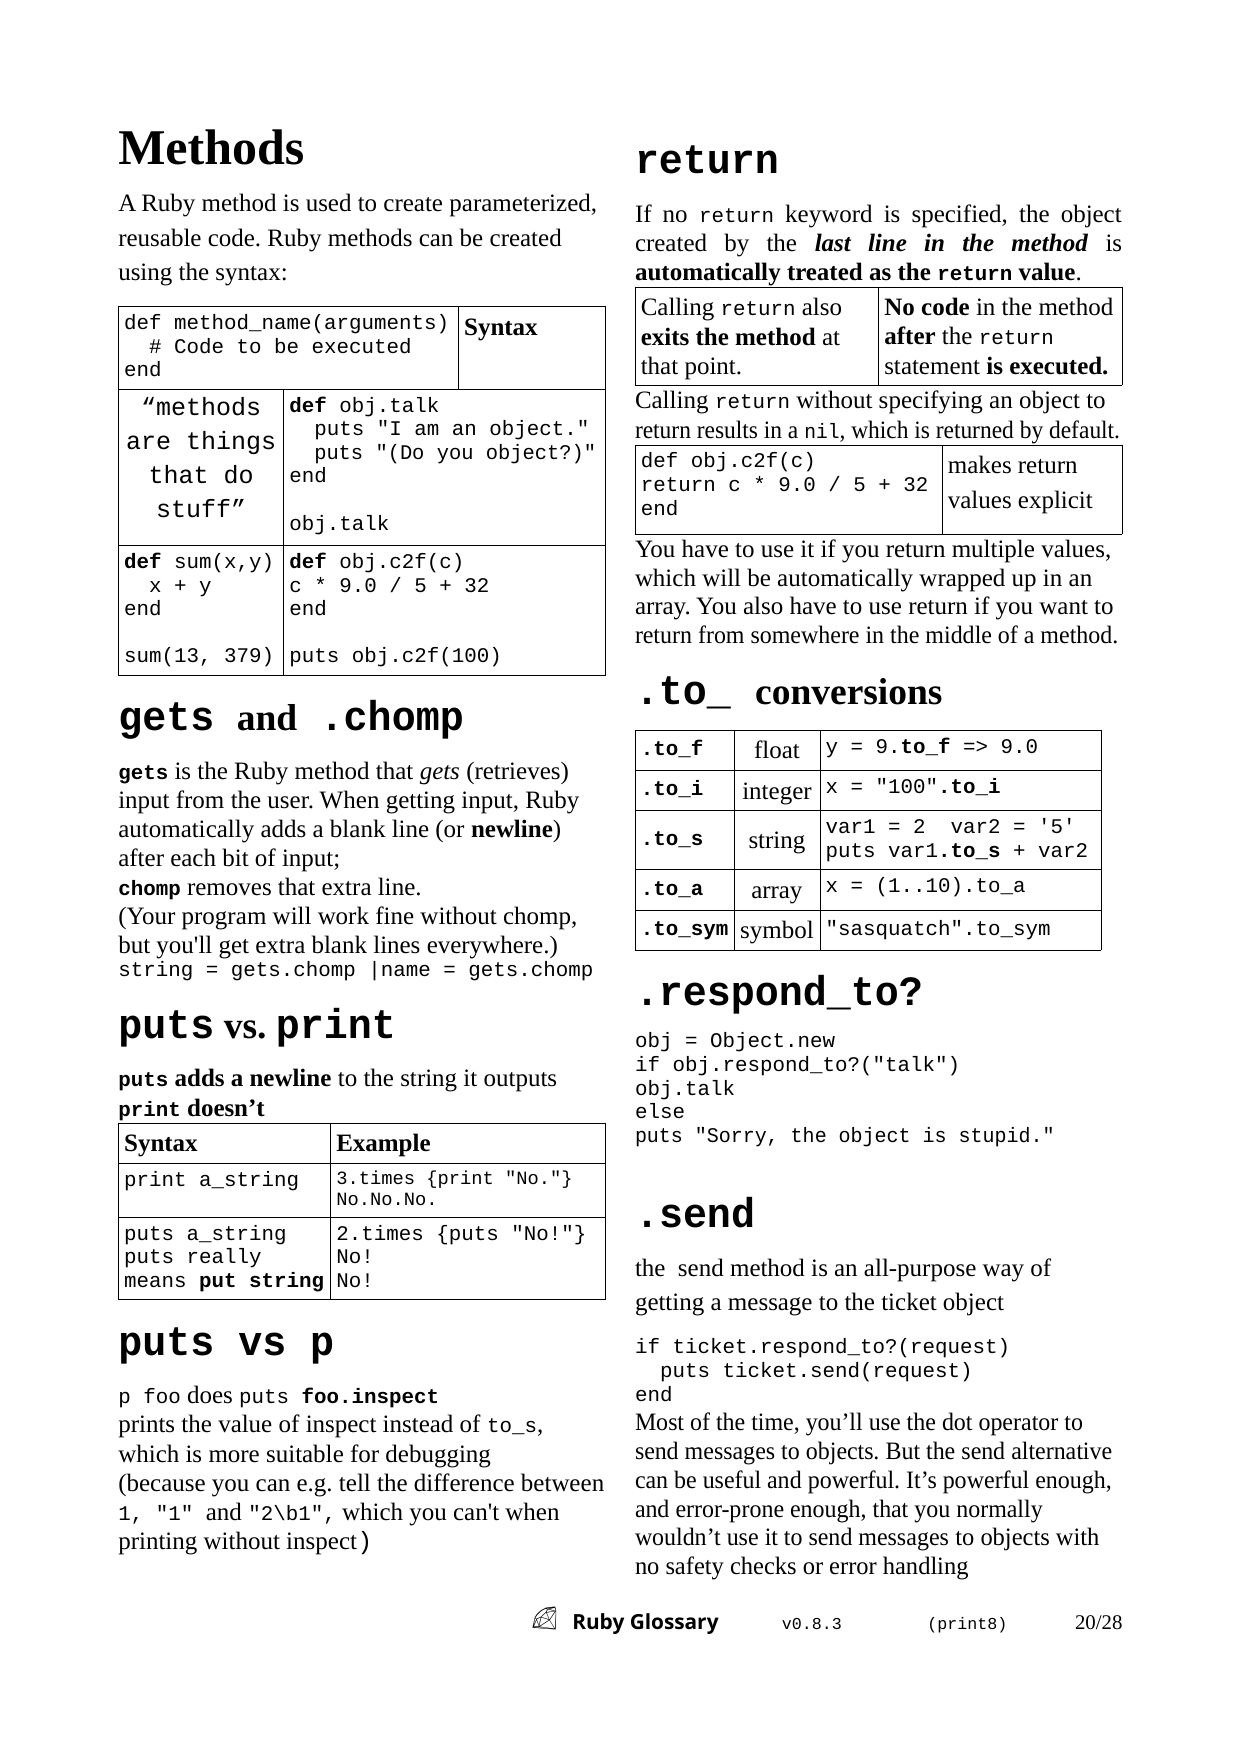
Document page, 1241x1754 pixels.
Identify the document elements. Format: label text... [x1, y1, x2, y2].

table_cell array [735, 870, 820, 909]
table_cell integer [735, 771, 820, 810]
text (because you can e.g. tell the difference between 1, "1" and "2\b1", which you can't when printing without inspect) [118, 1468, 605, 1557]
table_header Syntax [119, 1124, 330, 1163]
table_cell symbol [735, 911, 820, 950]
text string = gets.chomp |name = gets.chomp [118, 959, 605, 982]
subtitle puts vs p [118, 1320, 605, 1367]
text else [635, 1101, 1122, 1125]
table_header float [735, 731, 820, 770]
table_header .to_f [636, 731, 734, 770]
table_header makes return values explicit [943, 446, 1122, 534]
text prints the value of inspect instead of to_s, which is more suitable for debugging [118, 1409, 605, 1468]
table_cell .to_a [636, 870, 734, 909]
picture [530, 1605, 557, 1630]
text A Ruby method is used to create parameterized, reusable code. Ruby methods can be created using the syntax: [118, 188, 605, 286]
table_header def obj.c2f(c) return c * 9.0 / 5 + 32 end [636, 446, 942, 534]
table_header Example [331, 1124, 605, 1163]
text chomp removes that extra line. [118, 872, 605, 901]
text puts ticket.send(request) [635, 1360, 1122, 1384]
subtitle puts vs. print [118, 1003, 605, 1051]
subtitle .respond_to? [635, 971, 1122, 1018]
subtitle gets and .chomp [118, 696, 605, 743]
text if ticket.respond_to?(request) [635, 1336, 1122, 1360]
table_cell .to_i [636, 771, 734, 810]
table_cell var1 = 2 var2 = '5' puts var1.to_s + var2 [821, 811, 1101, 869]
text gets is the Ruby method that gets (retrieves) input from the user. When getting input, Ruby automatically adds a blank line (or newline) after each bit of input; [118, 756, 605, 872]
table_cell x = "100".to_i [821, 771, 1101, 810]
text end [635, 1384, 1122, 1407]
text puts "Sorry, the object is stupid." [635, 1125, 1122, 1149]
text p foo does puts foo.inspect [118, 1380, 605, 1409]
table_header Calling return also exits the method at that point. [636, 288, 878, 385]
text puts adds a newline to the string it outputs [118, 1063, 605, 1093]
table_cell 2.times {puts "No!"} No! No! [331, 1218, 605, 1299]
table_header Syntax [459, 307, 605, 389]
table_header “methods are things that do stuff” [119, 390, 283, 545]
subtitle .send [635, 1193, 1122, 1240]
table_header y = 9.to_f => 9.0 [821, 731, 1101, 770]
table_header def obj.talk puts "I am an object." puts "(Do you object?)" end obj.talk [284, 390, 605, 545]
subtitle Methods [118, 118, 605, 176]
subtitle return [635, 139, 1122, 186]
table_cell string [735, 811, 820, 869]
text If no return keyword is specified, the object created by the last line in the method is automatically treated as the return value. [635, 199, 1122, 287]
table_cell "sasquatch".to_sym [821, 911, 1101, 950]
table_cell def obj.c2f(c) c * 9.0 / 5 + 32 end puts obj.c2f(100) [284, 546, 605, 675]
table_cell .to_sym [636, 911, 734, 950]
text Calling return without specifying an object to return results in a nil, which is returned by default. [635, 386, 1122, 444]
text obj.talk [635, 1078, 1122, 1101]
text print doesn’t [118, 1093, 605, 1122]
text if obj.respond_to?("talk") [635, 1054, 1122, 1078]
table_cell .to_s [636, 811, 734, 869]
table_header def method_name(arguments) # Code to be executed end [119, 307, 458, 389]
table_cell puts a_string puts really means put string [119, 1218, 330, 1299]
text obj = Object.new [635, 1031, 1122, 1054]
text Most of the time, you’ll use the dot operator to send messages to objects. But the send alternative can be useful and powerful. It’s powerful enough, and error-prone enough, that you normally wouldn’t use it to send messages to objects with no safety checks or error handling [635, 1407, 1122, 1580]
table_cell def sum(x,y) x + y end sum(13, 379) [119, 546, 283, 675]
subtitle .to_ conversions [635, 670, 1122, 717]
table_cell 3.times {print "No."} No.No.No. [331, 1164, 605, 1217]
text the send method is an all-purpose way of getting a message to the ticket object [635, 1253, 1122, 1316]
table_cell print a_string [119, 1164, 330, 1217]
table_cell x = (1..10).to_a [821, 870, 1101, 909]
table_header No code in the method after the return statement is executed. [879, 288, 1122, 385]
text (Your program will work fine without chomp, but you'll get extra blank lines everywhere.) [118, 901, 605, 959]
text You have to use it if you return multiple values, which will be automatically wrapped up in an array. You also have to use return if you want to return from somewhere in the middle of a method. [635, 535, 1122, 649]
